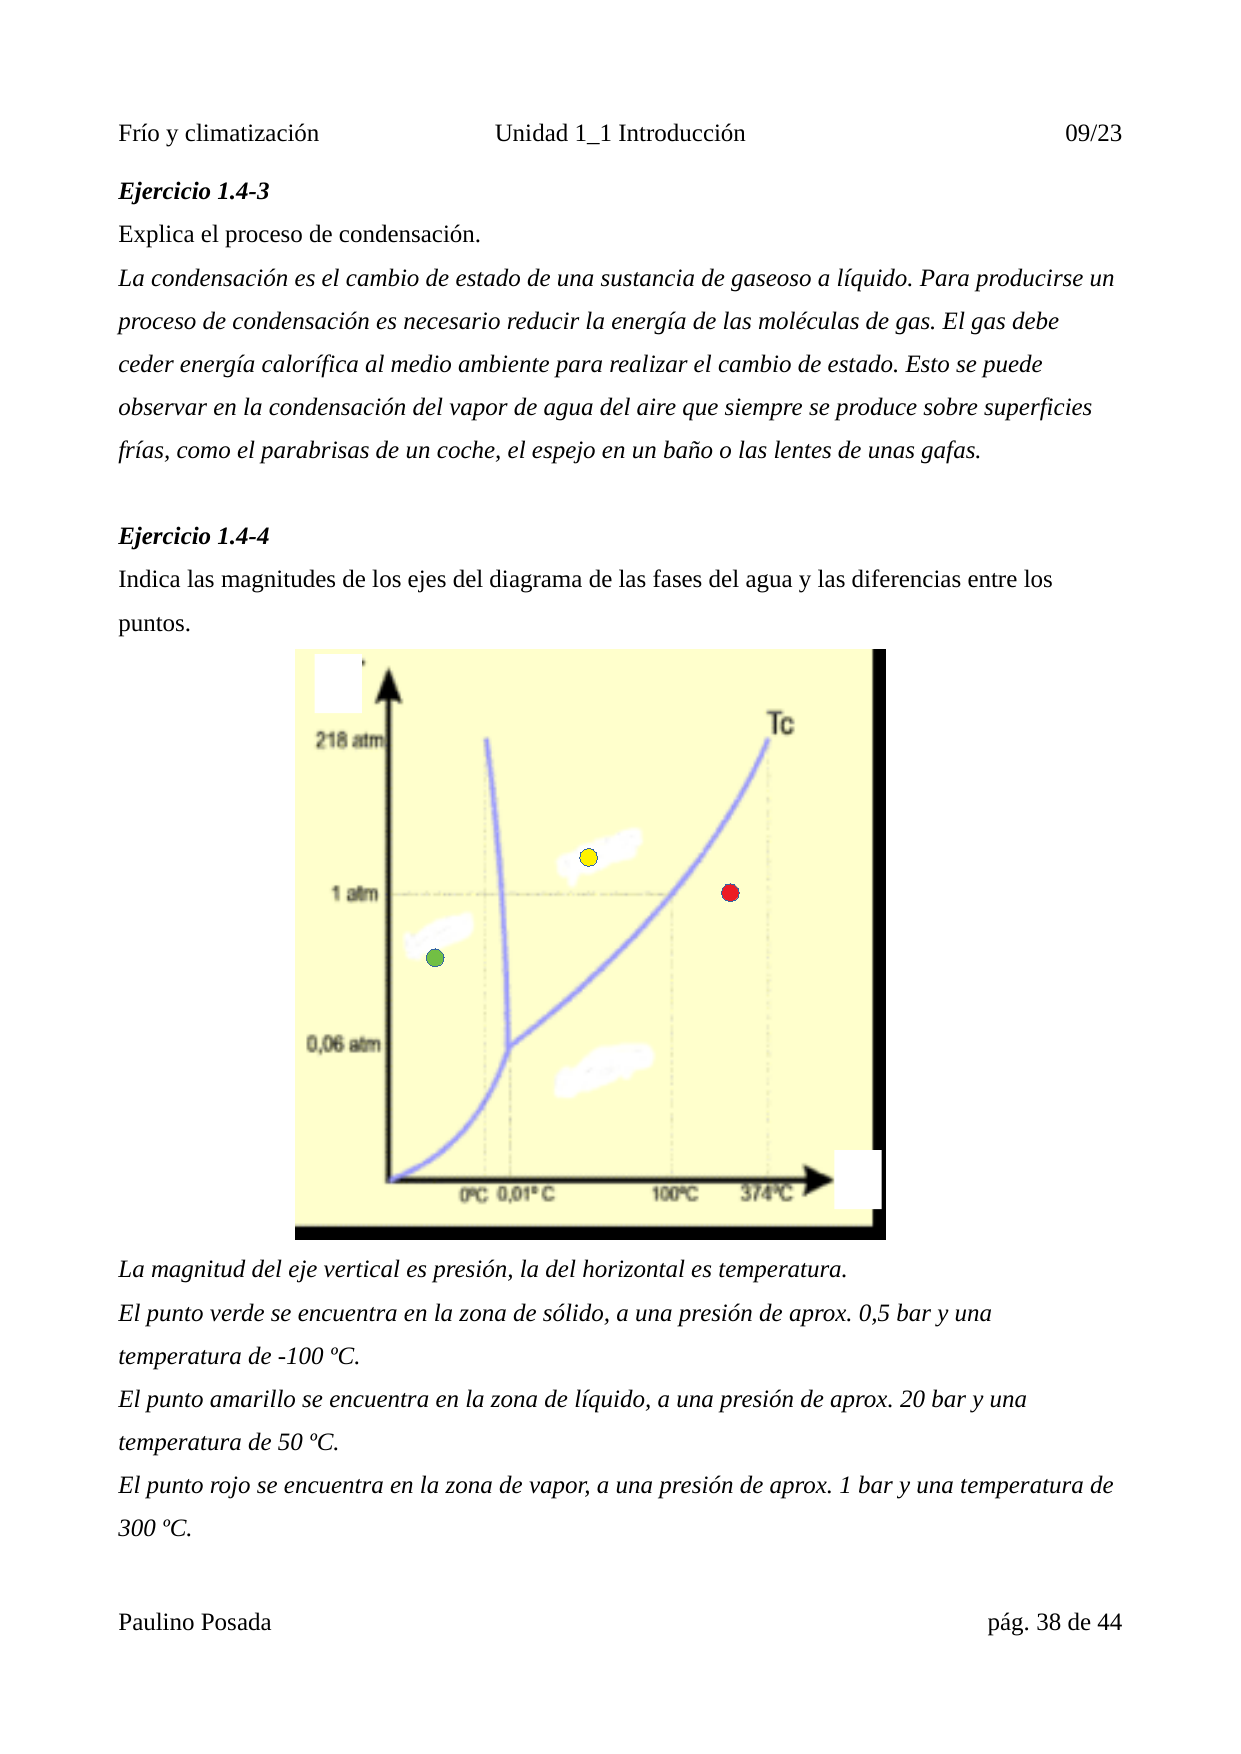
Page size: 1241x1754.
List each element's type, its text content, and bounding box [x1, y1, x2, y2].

text El punto rojo se encuentra en la zona de vapor, a una presión de aprox. 1 bar y una temperatura de 300 ºC. [118, 1470, 1122, 1542]
picture [295, 649, 886, 1240]
text Explica el proceso de condensación. [118, 219, 1122, 248]
text Ejercicio 1.4-4 [118, 521, 1122, 550]
text Ejercicio 1.4-3 [118, 176, 1122, 205]
text Indica las magnitudes de los ejes del diagrama de las fases del agua y las diferencias entre los puntos. [118, 564, 1122, 636]
text El punto verde se encuentra en la zona de sólido, a una presión de aprox. 0,5 bar y una temperatura de -100 ºC. [118, 1298, 1122, 1369]
text El punto amarillo se encuentra en la zona de líquido, a una presión de aprox. 20 bar y una temperatura de 50 ºC. [118, 1384, 1122, 1456]
text La magnitud del eje vertical es presión, la del horizontal es temperatura. [118, 1254, 1122, 1283]
text La condensación es el cambio de estado de una sustancia de gaseoso a líquido. Para producirse un proceso de condensación es necesario reducir la energía de las moléculas de gas. El gas debe ceder energía calorífica al medio ambiente para realizar el cambio de estado. Esto se puede observar en la condensación del vapor de agua del aire que siempre se produce sobre superficies frías, como el parabrisas de un coche, el espejo en un baño o las lentes de unas gafas. [118, 263, 1122, 464]
